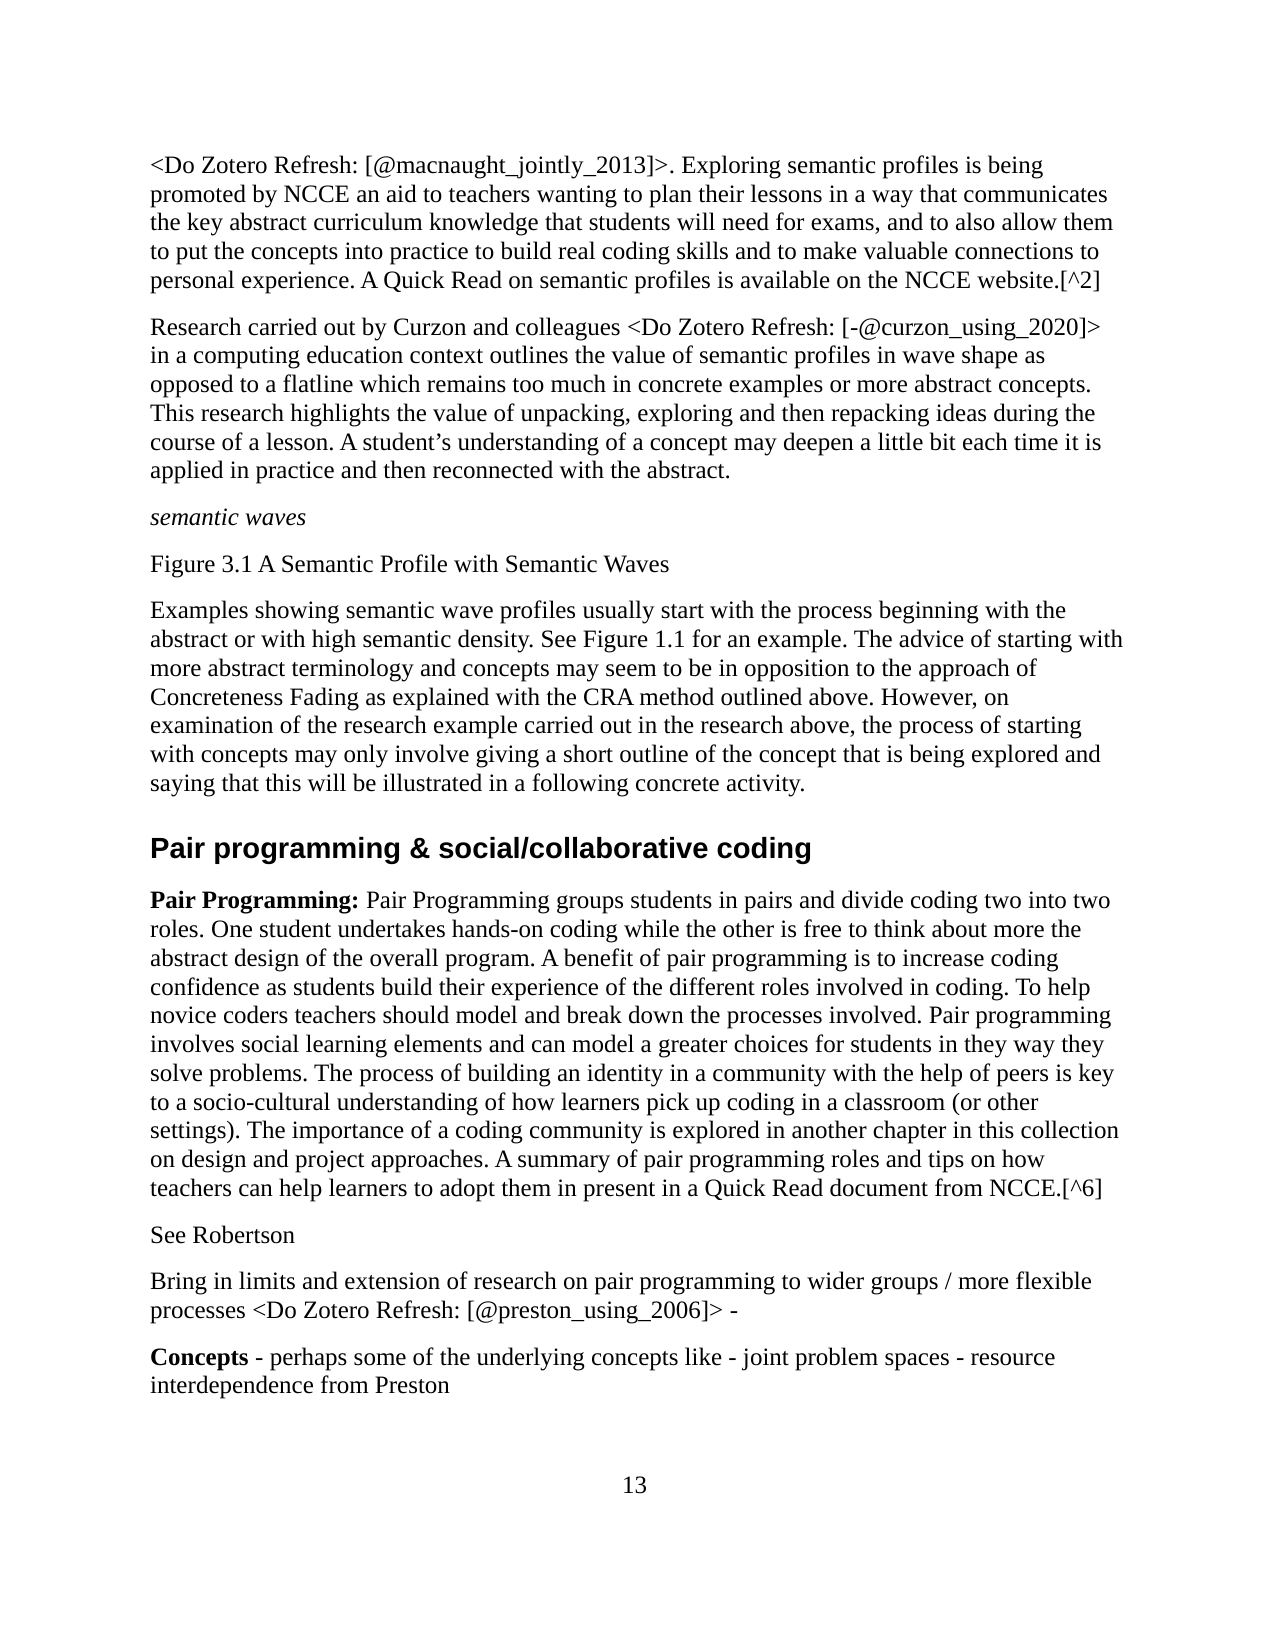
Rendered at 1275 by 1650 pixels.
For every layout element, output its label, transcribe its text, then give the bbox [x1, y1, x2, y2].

text Research carried out by Curzon and colleagues <Do Zotero Refresh: [-@curzon_using_2020]> in a computing education context outlines the value of semantic profiles in wave shape as opposed to a flatline which remains too much in concrete examples or more abstract concepts. This research highlights the value of unpacking, exploring and then repacking ideas during the course of a lesson. A student’s understanding of a concept may deepen a little bit each time it is applied in practice and then reconnected with the abstract. [150, 312, 1125, 484]
text Figure 3.1 A Semantic Profile with Semantic Waves [150, 549, 1125, 577]
text semantic waves [150, 502, 1125, 531]
text Pair Programming: Pair Programming groups students in pairs and divide coding two into two roles. One student undertakes hands-on coding while the other is free to think about more the abstract design of the overall program. A benefit of pair programming is to increase coding confidence as students build their experience of the different roles involved in coding. To help novice coders teachers should model and break down the processes involved. Pair programming involves social learning elements and can model a greater choices for students in they way they solve problems. The process of building an identity in a community with the help of peers is key to a socio-cultural understanding of how learners pick up coding in a classroom (or other settings). The importance of a coding community is explored in another chapter in this collection on design and project approaches. A summary of pair programming roles and tips on how teachers can help learners to adopt them in present in a Quick Read document from NCCE.[^6] [150, 886, 1125, 1202]
text Bring in limits and extension of research on pair programming to wider groups / more flexible processes <Do Zotero Refresh: [@preston_using_2006]> - [150, 1266, 1125, 1324]
text See Robertson [150, 1220, 1125, 1248]
text Examples showing semantic wave profiles usually start with the process beginning with the abstract or with high semantic density. See Figure 1.1 for an example. The advice of starting with more abstract terminology and concepts may seem to be in opposition to the approach of Concreteness Fading as explained with the CRA method outlined above. However, on examination of the research example carried out in the research above, the process of starting with concepts may only involve giving a short outline of the concept that is being explored and saying that this will be illustrated in a following concrete activity. [150, 595, 1125, 797]
text Concepts - perhaps some of the underlying concepts like - joint problem spaces - resource interdependence from Preston [150, 1342, 1125, 1399]
text <Do Zotero Refresh: [@macnaught_jointly_2013]>. Exploring semantic profiles is being promoted by NCCE an aid to teachers wanting to plan their lessons in a way that communicates the key abstract curriculum knowledge that students will need for exams, and to also allow them to put the concepts into practice to build real coding skills and to make valuable connections to personal experience. A Quick Read on semantic profiles is available on the NCCE website.[^2] [150, 150, 1125, 294]
subtitle Pair programming & social/collaborative coding [150, 831, 1125, 864]
